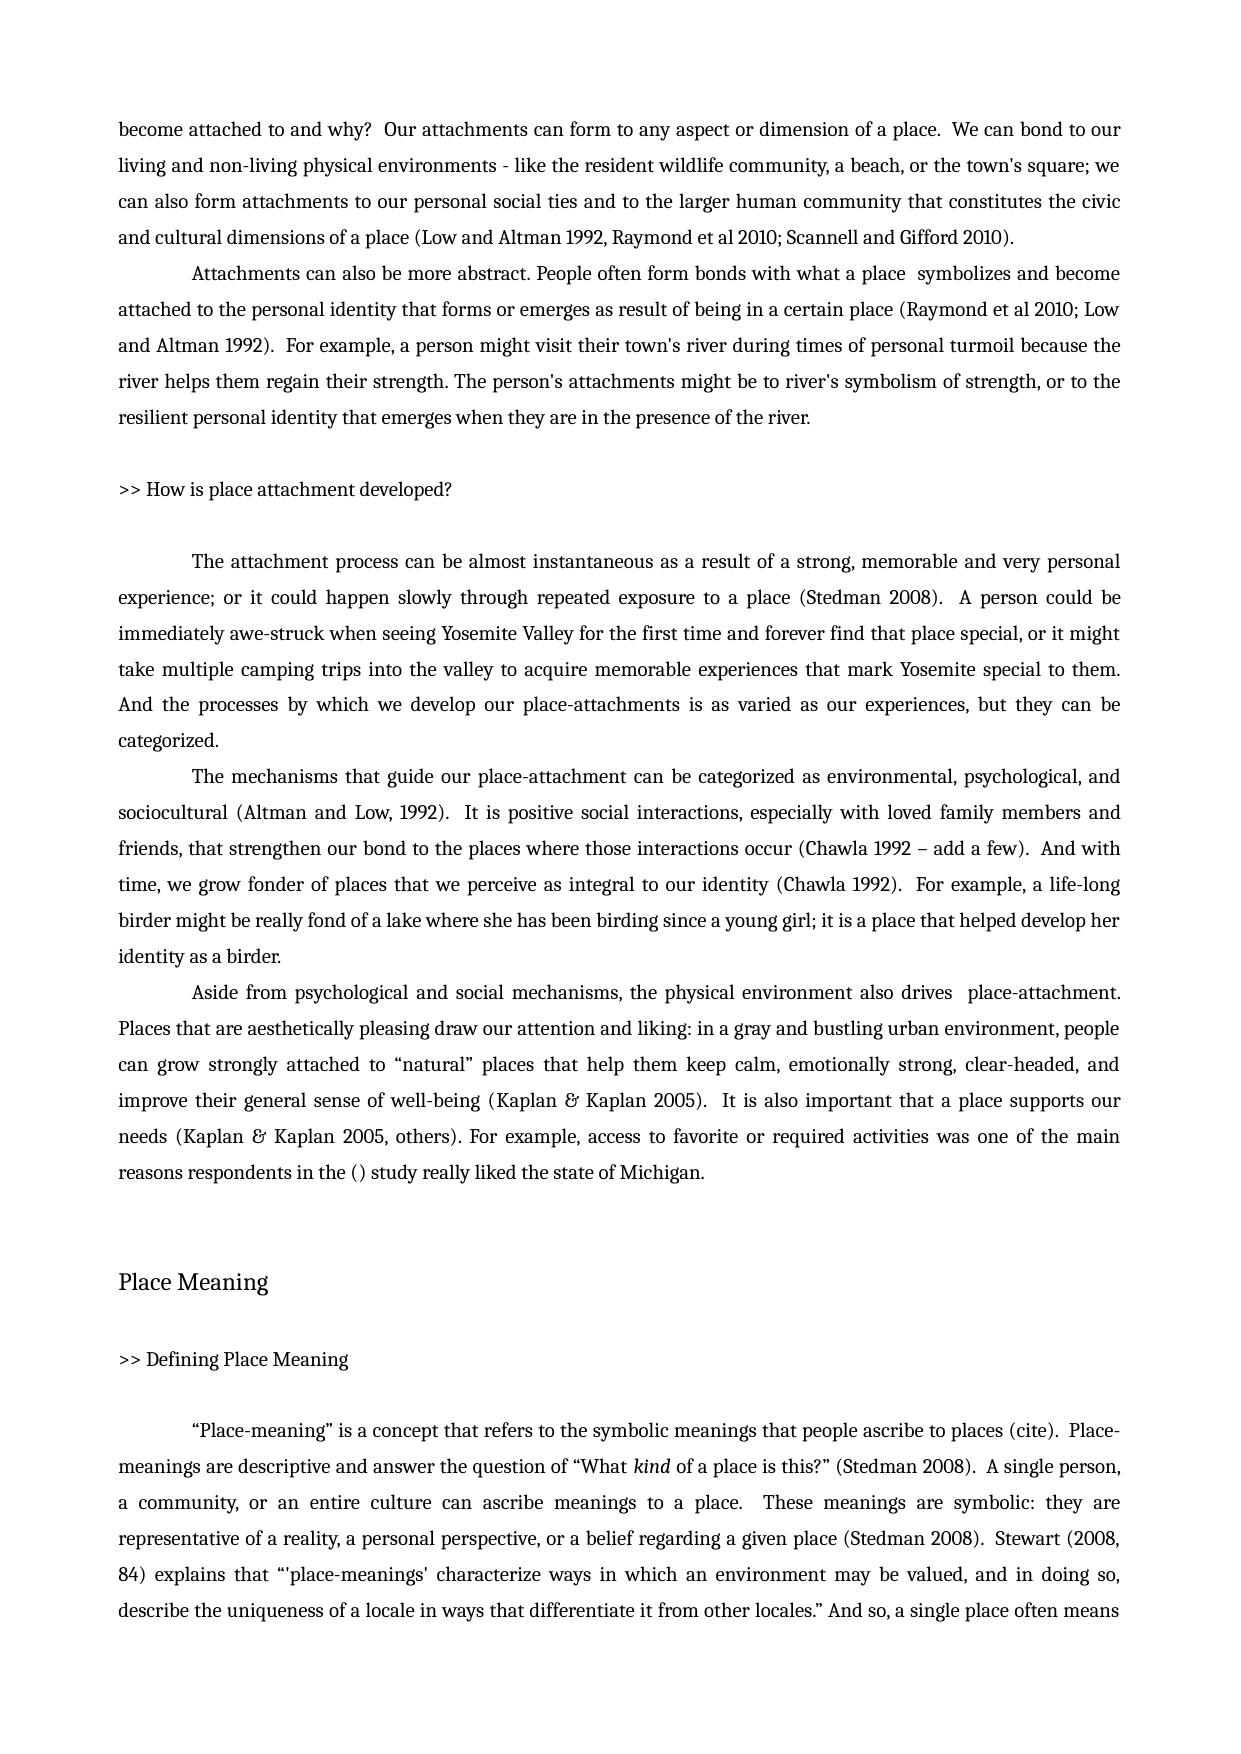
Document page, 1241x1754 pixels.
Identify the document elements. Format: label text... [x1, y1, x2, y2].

text The attachment process can be almost instantaneous as a result of a strong, memorable and very personal experience; or it could happen slowly through repeated exposure to a place (Stedman 2008). A person could be immediately awe-struck when seeing Yosemite Valley for the first time and forever find that place special, or it might take multiple camping trips into the valley to acquire memorable experiences that mark Yosemite special to them. And the processes by which we develop our place-attachments is as varied as our experiences, but they can be categorized. [118, 549, 1122, 753]
text “Place-meaning” is a concept that refers to the symbolic meanings that people ascribe to places (cite). Place-meanings are descriptive and answer the question of “What kind of a place is this?” (Stedman 2008). A single person, a community, or an entire culture can ascribe meanings to a place. These meanings are symbolic: they are representative of a reality, a personal perspective, or a belief regarding a given place (Stedman 2008). Stewart (2008, 84) explains that “'place-meanings' characterize ways in which an environment may be valued, and in doing so, describe the uniqueness of a locale in ways that differentiate it from other locales.” And so, a single place often means [118, 1419, 1122, 1623]
text >> How is place attachment developed? [118, 477, 1122, 501]
text become attached to and why? Our attachments can form to any aspect or dimension of a place. We can bond to our living and non-living physical environments - like the resident wildlife community, a beach, or the town's square; we can also form attachments to our personal social ties and to the larger human community that constitutes the civic and cultural dimensions of a place (Low and Altman 1992, Raymond et al 2010; Scannell and Gifford 2010). [118, 118, 1122, 250]
text Place Meaning [118, 1268, 1122, 1297]
text The mechanisms that guide our place-attachment can be categorized as environmental, psychological, and sociocultural (Altman and Low, 1992). It is positive social interactions, especially with loved family members and friends, that strengthen our bond to the places where those interactions occur (Chawla 1992 – add a few). And with time, we grow fonder of places that we perceive as integral to our identity (Chawla 1992). For example, a life-long birder might be really fond of a lake where she has been birding since a young girl; it is a place that helped develop her identity as a birder. [118, 765, 1122, 969]
text Attachments can also be more abstract. People often form bonds with what a place symbolizes and become attached to the personal identity that forms or emerges as result of being in a certain place (Raymond et al 2010; Low and Altman 1992). For example, a person might visit their town's river during times of personal turmoil because the river helps them regain their strength. The person's attachments might be to river's symbolism of strength, or to the resilient personal identity that emerges when they are in the presence of the river. [118, 262, 1122, 429]
text >> Defining Place Meaning [118, 1347, 1122, 1371]
text Aside from psychological and social mechanisms, the physical environment also drives place-attachment. Places that are aesthetically pleasing draw our attention and liking: in a gray and bustling urban environment, people can grow strongly attached to “natural” places that help them keep calm, emotionally strong, clear-headed, and improve their general sense of well-being (Kaplan & Kaplan 2005). It is also important that a place supports our needs (Kaplan & Kaplan 2005, others). For example, access to favorite or required activities was one of the main reasons respondents in the () study really liked the state of Michigan. [118, 981, 1122, 1184]
